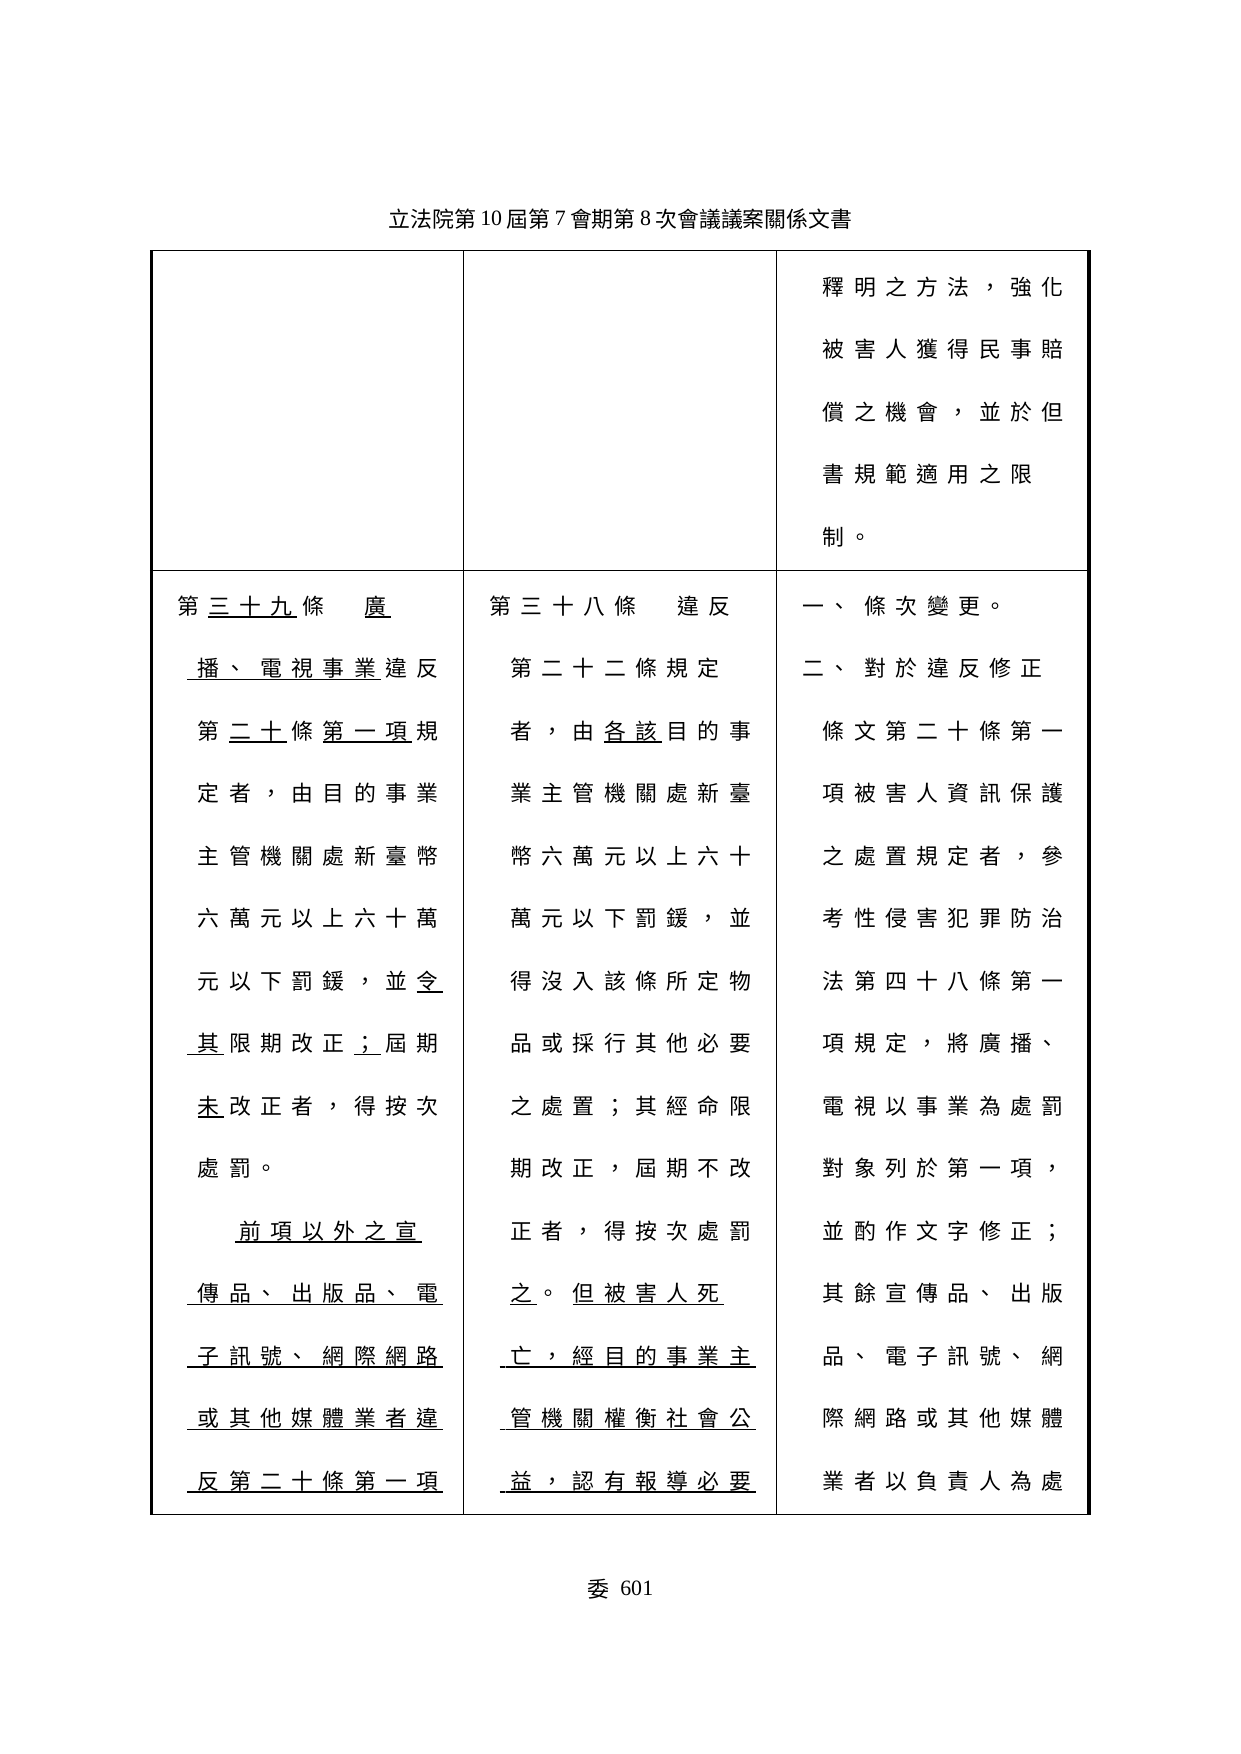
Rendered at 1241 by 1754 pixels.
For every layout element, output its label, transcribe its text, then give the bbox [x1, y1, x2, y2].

table_cell 第三十八條 違反第二十二條規定者，由各該目的事業主管機關處新臺幣六萬元以上六十萬元以下罰鍰，並得沒入該條所定物品或採行其他必要之處置；其經命限期改正，屆期不改正者，得按次處罰之。但被害人死亡，經目的事業主管機關權衡社會公益，認有報導必要 [464, 571, 776, 1514]
table_cell 一、條次變更。 二、對於違反修正條文第二十條第一項被害人資訊保護之處置規定者，參考性侵害犯罪防治法第四十八條第一項規定，將廣播、電視以事業為處罰對象列於第一項，並酌作文字修正；其餘宣傳品、出版品、電子訊號、網際網路或其他媒體業者以負責人為處 [777, 571, 1087, 1514]
table_cell [464, 251, 776, 569]
table_cell [153, 251, 463, 569]
table_cell 第三十九條 廣播、電視事業違反第二十條第一項規定者，由目的事業主管機關處新臺幣六萬元以上六十萬元以下罰鍰，並令其限期改正；屆期未改正者，得按次處罰。 前項以外之宣傳品、出版品、電子訊號、網際網路或其他媒體業者違反第二十條第一項 [153, 571, 463, 1514]
table_cell 釋明之方法，強化被害人獲得民事賠償之機會，並於但書規範適用之限制。 [777, 251, 1087, 569]
